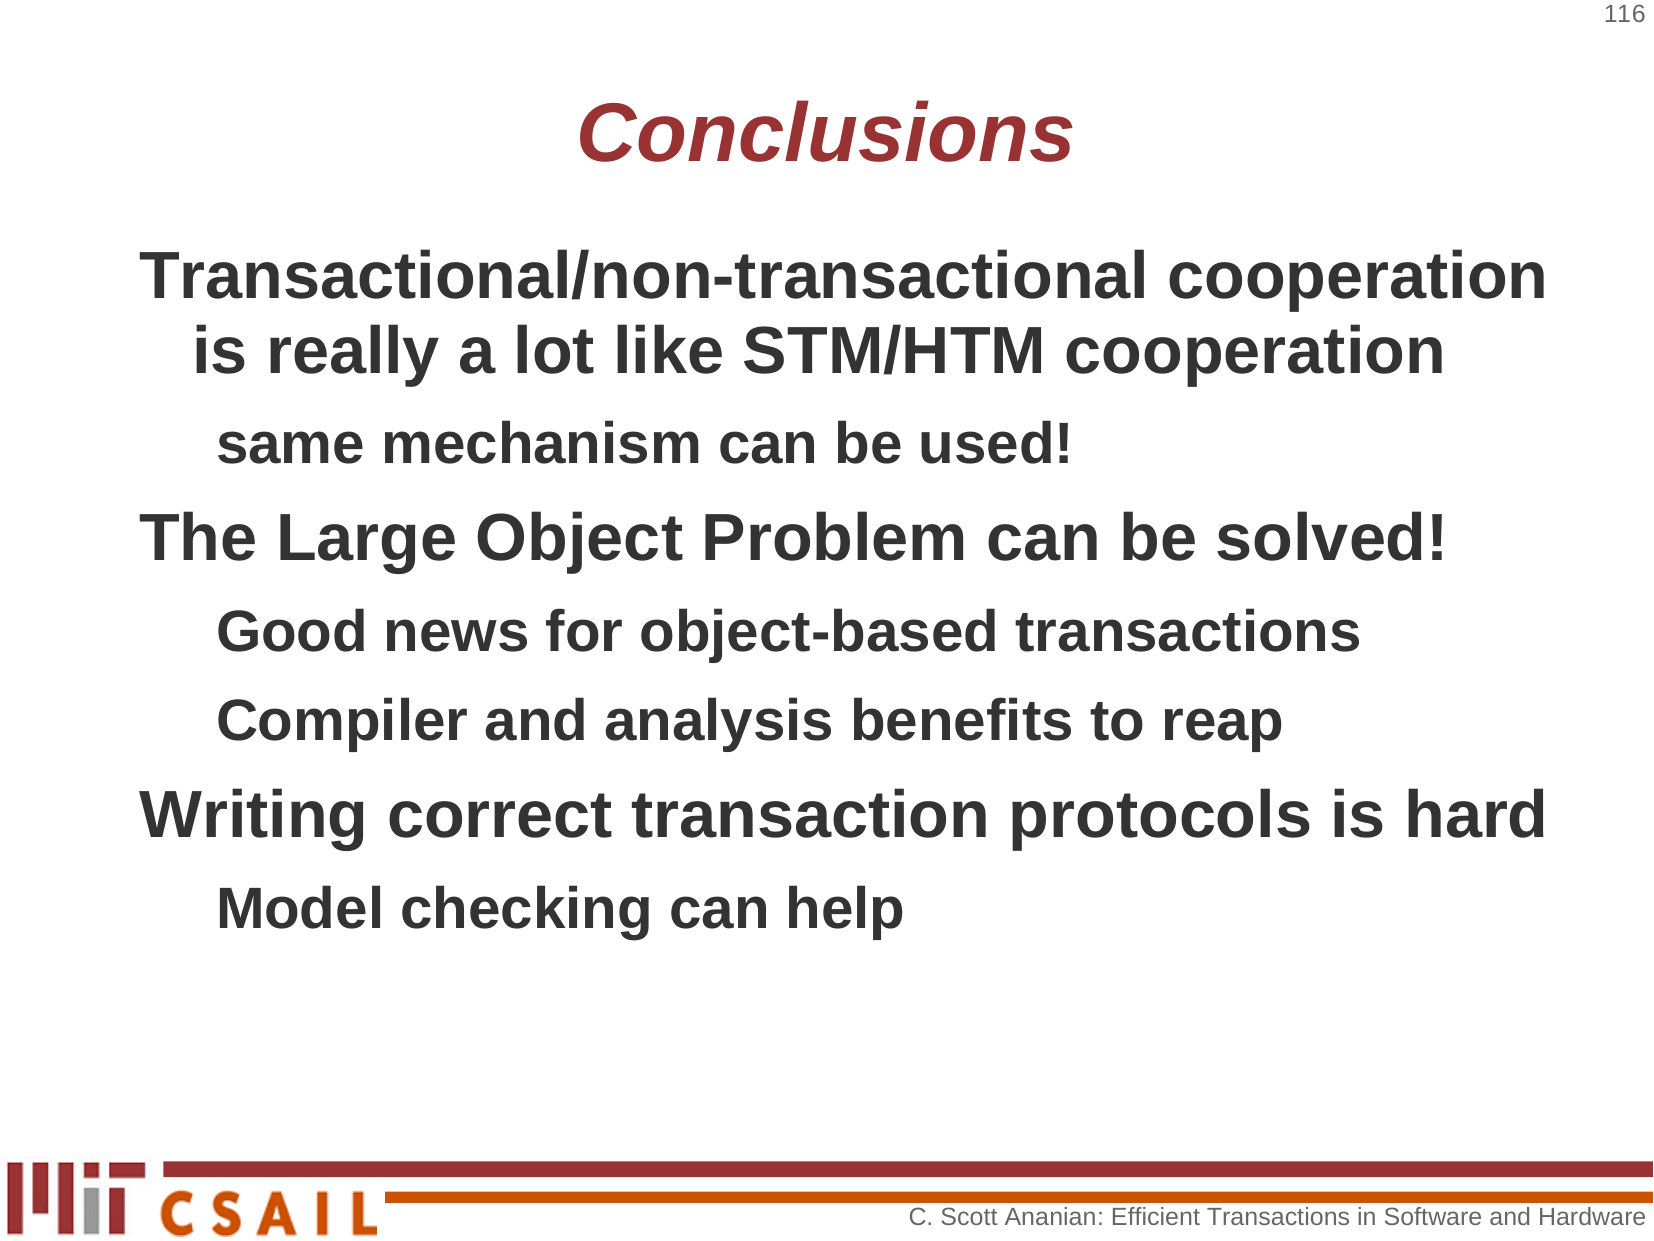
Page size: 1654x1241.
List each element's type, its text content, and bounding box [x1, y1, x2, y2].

title Conclusions [52, 28, 1601, 237]
picture [0, 1155, 377, 1237]
list Transactional/non-transactional cooperation is really a lot like STM/HTM cooperation same mechanism can be used! The Large Object Problem can be solved! Good news for object-based transactions Compiler and analysis benefits to reap Writing correct transaction protocols is hard Model checking can help [121, 237, 1561, 1133]
